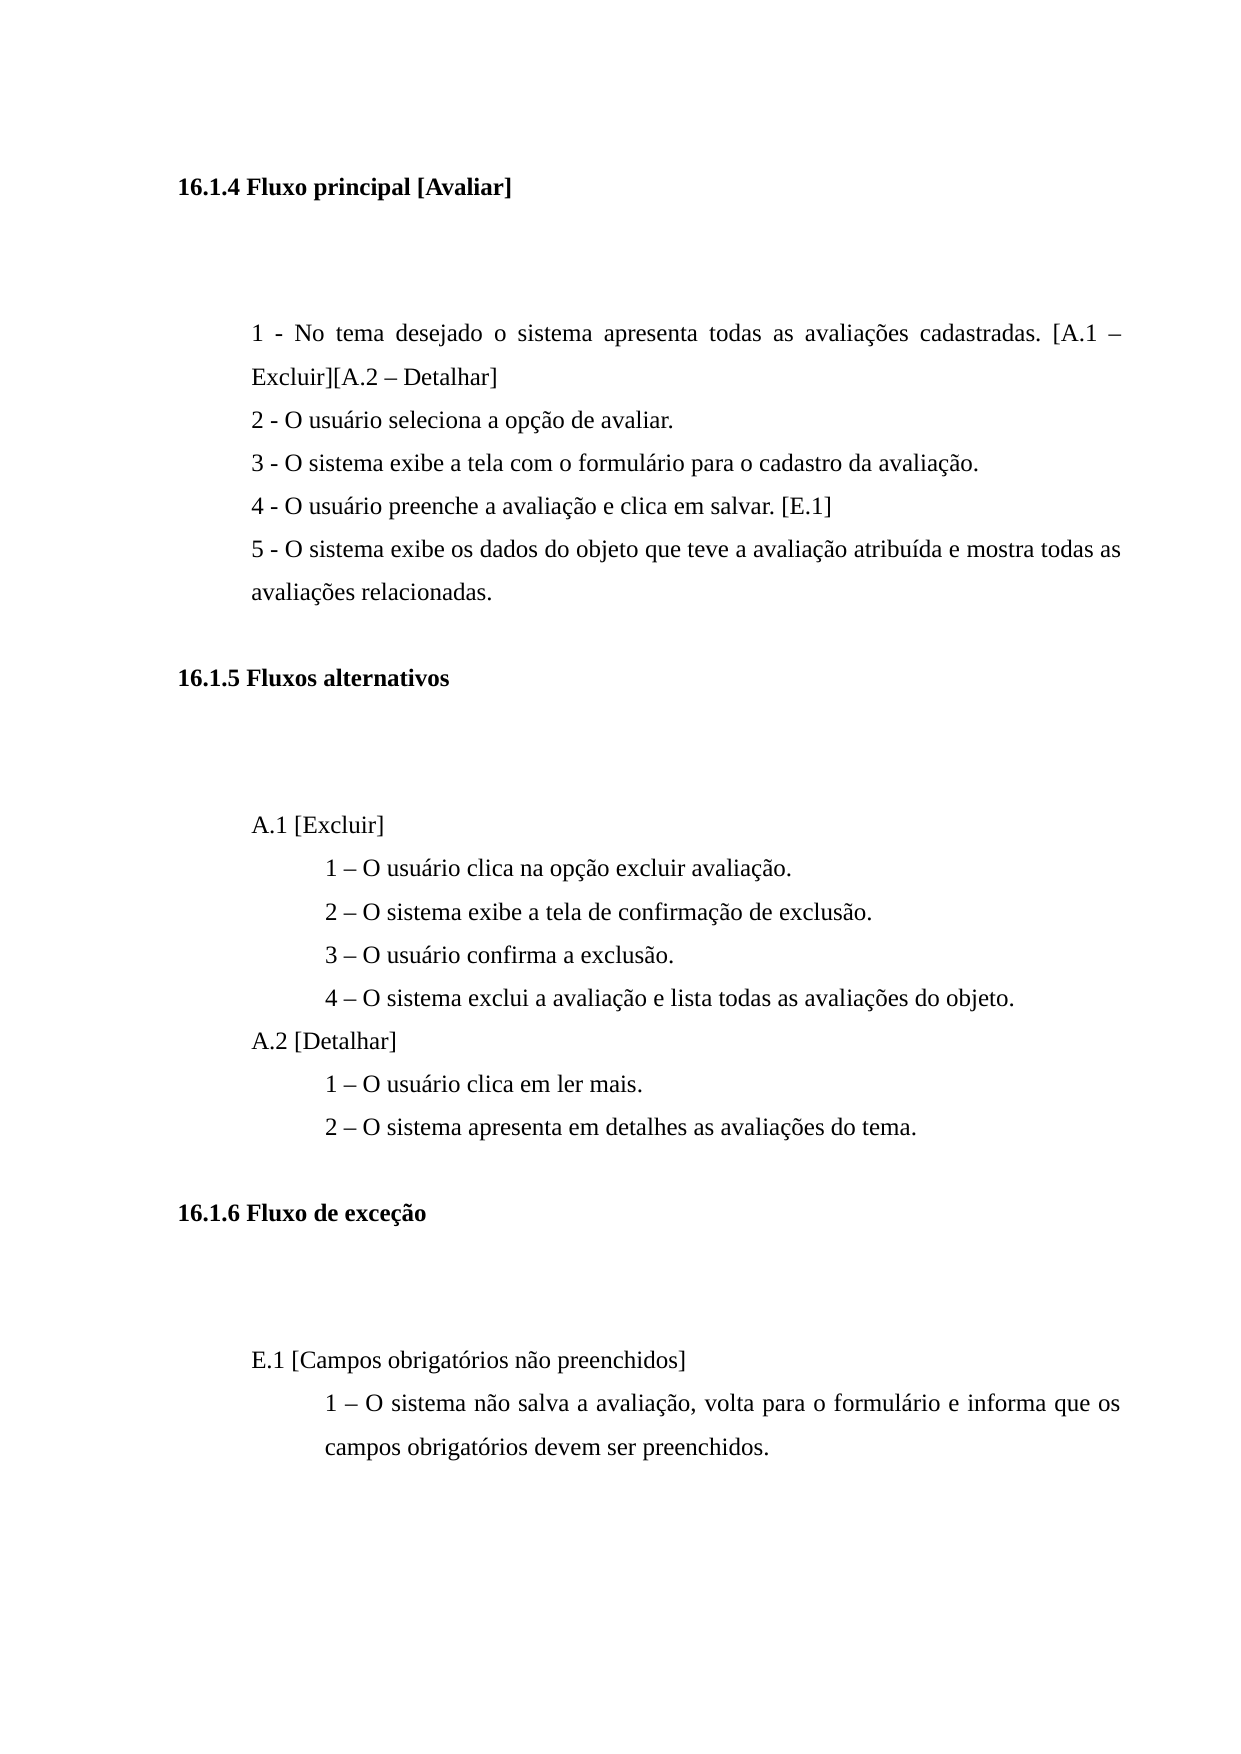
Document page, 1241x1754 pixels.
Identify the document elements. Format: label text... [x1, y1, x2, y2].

text 1 – O usuário clica em ler mais. [177, 1069, 1122, 1098]
text 5 - O sistema exibe os dados do objeto que teve a avaliação atribuída e mostra todas as avaliações relacionadas. [251, 534, 1122, 606]
text 4 - O usuário preenche a avaliação e clica em salvar. [E.1] [251, 491, 1122, 520]
subtitle Fluxo principal [Avaliar] [177, 172, 1122, 200]
text 2 - O usuário seleciona a opção de avaliar. [251, 405, 1122, 433]
text 3 – O usuário confirma a exclusão. [177, 940, 1122, 968]
text 2 – O sistema exibe a tela de confirmação de exclusão. [177, 897, 1122, 925]
subtitle Fluxos alternativos [177, 663, 1122, 692]
text 1 - No tema desejado o sistema apresenta todas as avaliações cadastradas. [A.1 – Excluir][A.2 – Detalhar] [251, 318, 1122, 390]
text A.1 [Excluir] [177, 810, 1122, 839]
text 1 – O sistema não salva a avaliação, volta para o formulário e informa que os campos obrigatórios devem ser preenchidos. [324, 1388, 1122, 1460]
text E.1 [Campos obrigatórios não preenchidos] [177, 1345, 1122, 1374]
text 4 – O sistema exclui a avaliação e lista todas as avaliações do objeto. [177, 983, 1122, 1012]
text 2 – O sistema apresenta em detalhes as avaliações do tema. [177, 1112, 1122, 1141]
text A.2 [Detalhar] [177, 1026, 1122, 1055]
subtitle Fluxo de exceção [177, 1198, 1122, 1227]
text 3 - O sistema exibe a tela com o formulário para o cadastro da avaliação. [251, 448, 1122, 477]
text 1 – O usuário clica na opção excluir avaliação. [177, 853, 1122, 882]
